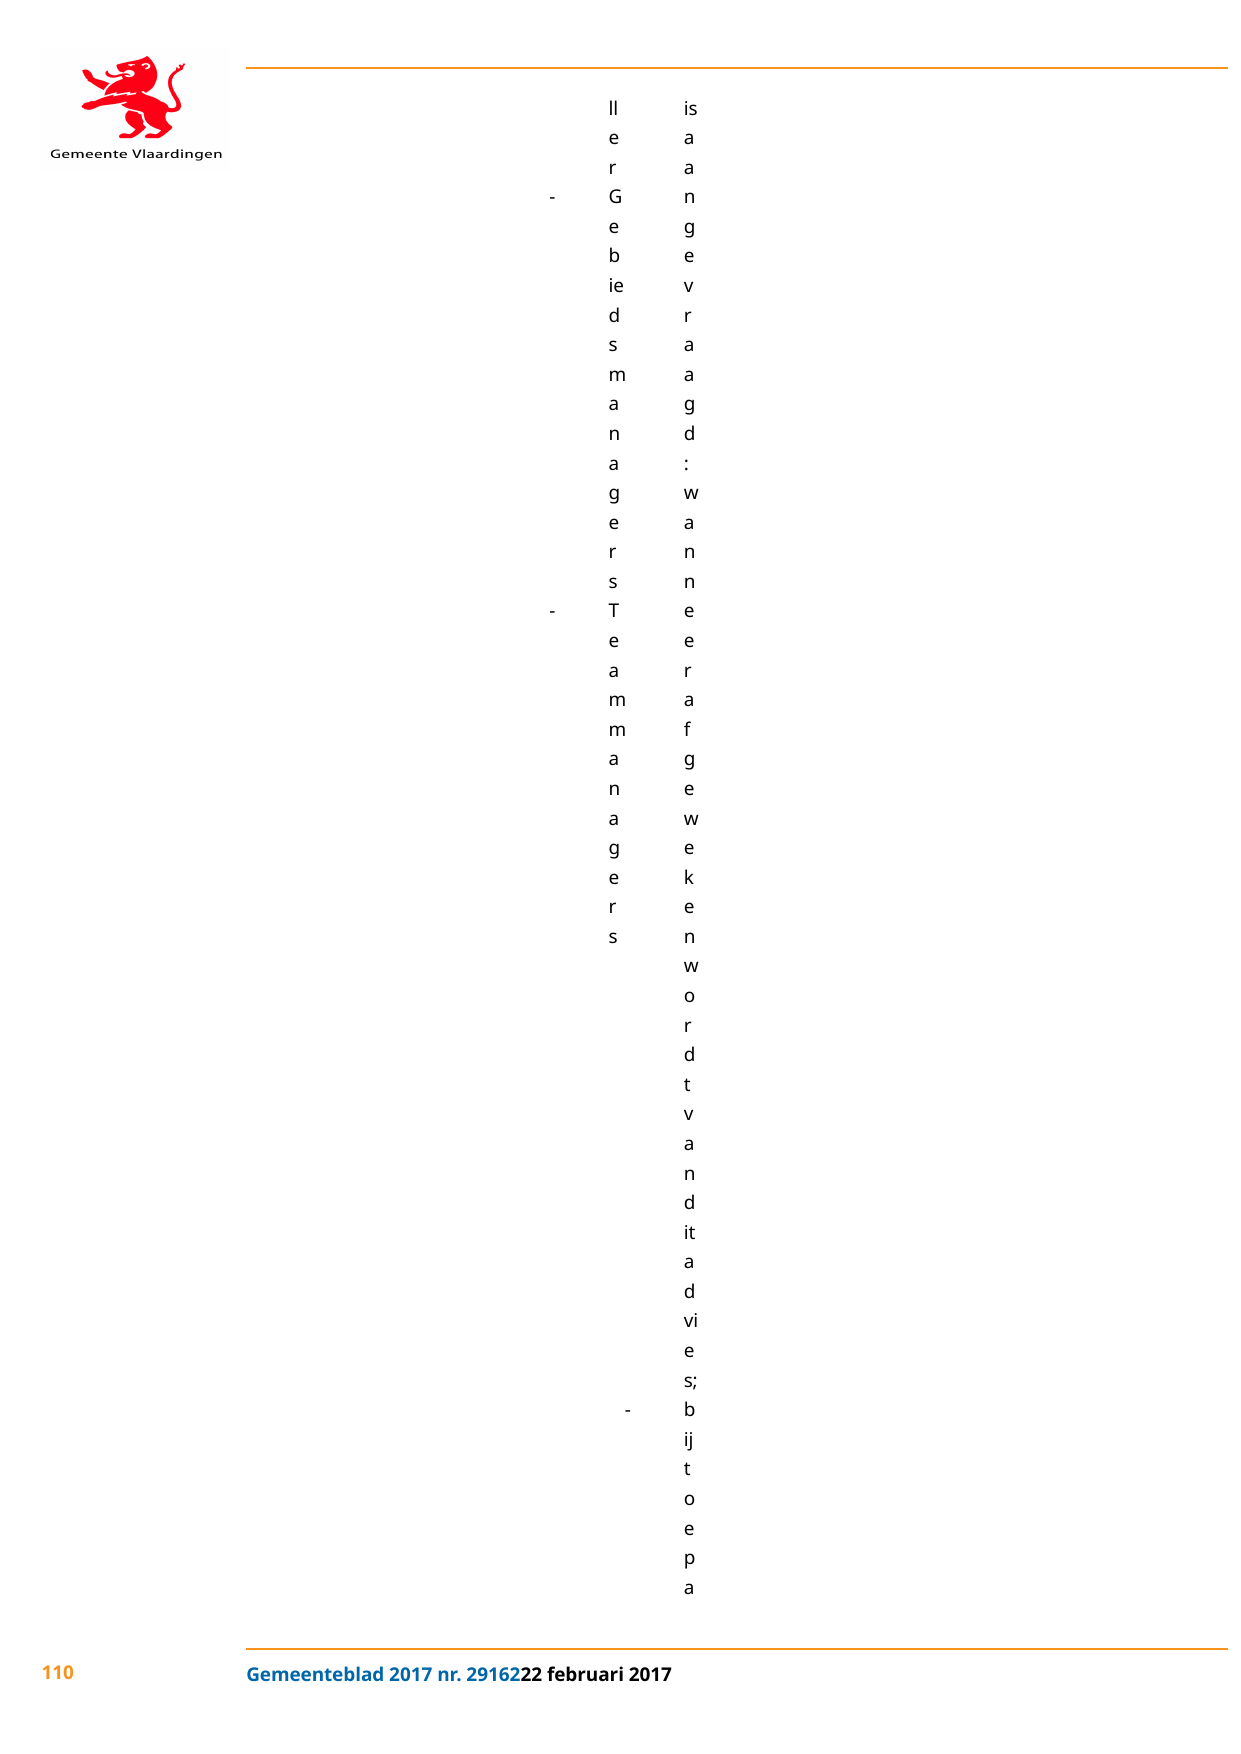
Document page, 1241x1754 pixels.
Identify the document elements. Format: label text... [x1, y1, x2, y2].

table_cell ller Gebiedsmanagers Teammanagers [549, 95, 624, 1600]
table_cell [474, 95, 549, 1600]
table_cell [399, 95, 474, 1600]
picture [41, 47, 231, 172]
table_cell is aangevraagd: wanneer afgeweken wordt van dit advies; bij toepa [625, 95, 700, 1600]
table_cell [323, 95, 398, 1600]
table_cell [248, 95, 323, 1600]
